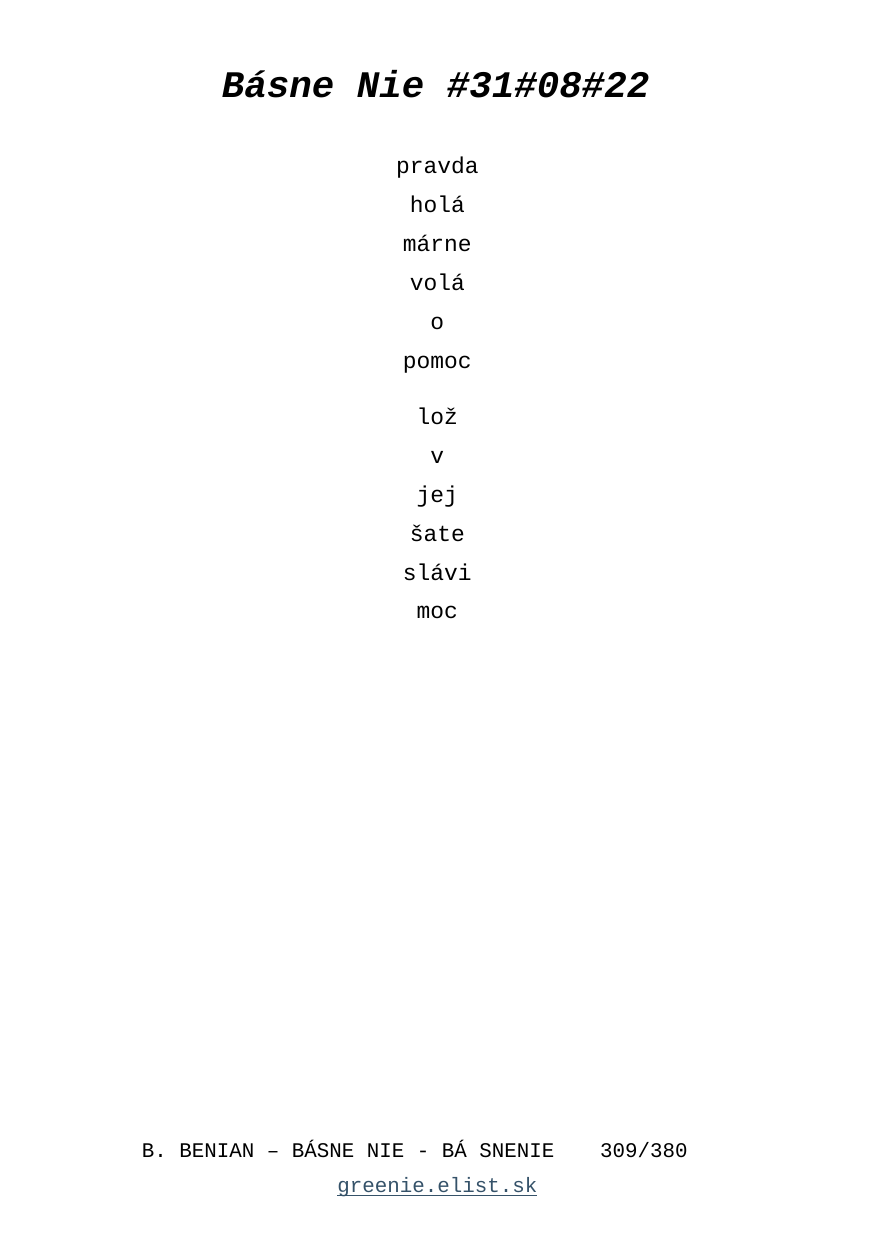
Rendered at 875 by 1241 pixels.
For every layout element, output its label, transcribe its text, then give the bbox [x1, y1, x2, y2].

subtitle Básne Nie #31#08#22 [41, 66, 833, 109]
text lož v jej šate slávi moc [41, 406, 833, 626]
text pravda holá márne volá o pomoc [41, 155, 833, 375]
